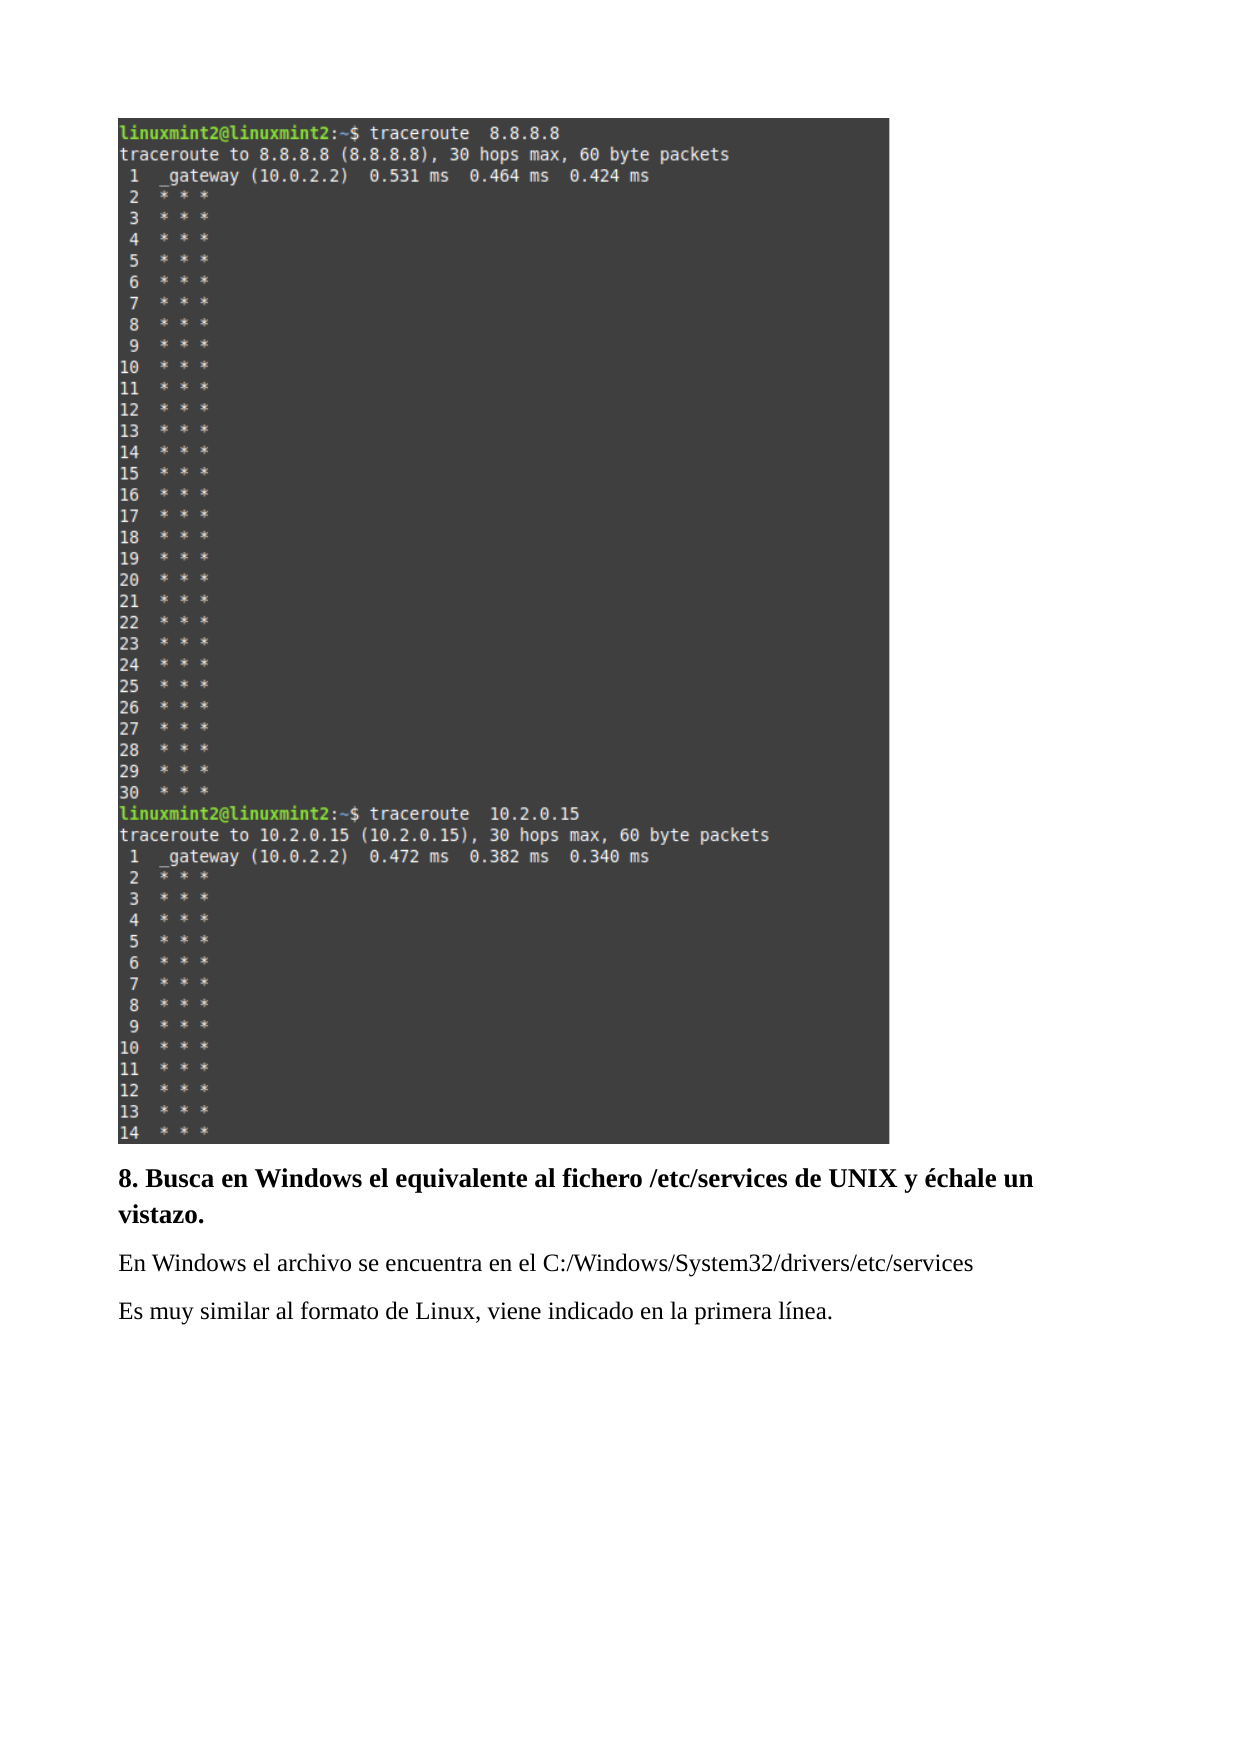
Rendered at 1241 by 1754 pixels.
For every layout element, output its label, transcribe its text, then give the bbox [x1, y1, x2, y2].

picture [118, 118, 890, 1144]
text Es muy similar al formato de Linux, viene indicado en la primera línea. [118, 1296, 1122, 1324]
text 8. Busca en Windows el equivalente al fichero /etc/services de UNIX y échale un vistazo. [118, 1162, 1122, 1229]
text En Windows el archivo se encuentra en el C:/Windows/System32/drivers/etc/services [118, 1248, 1122, 1277]
